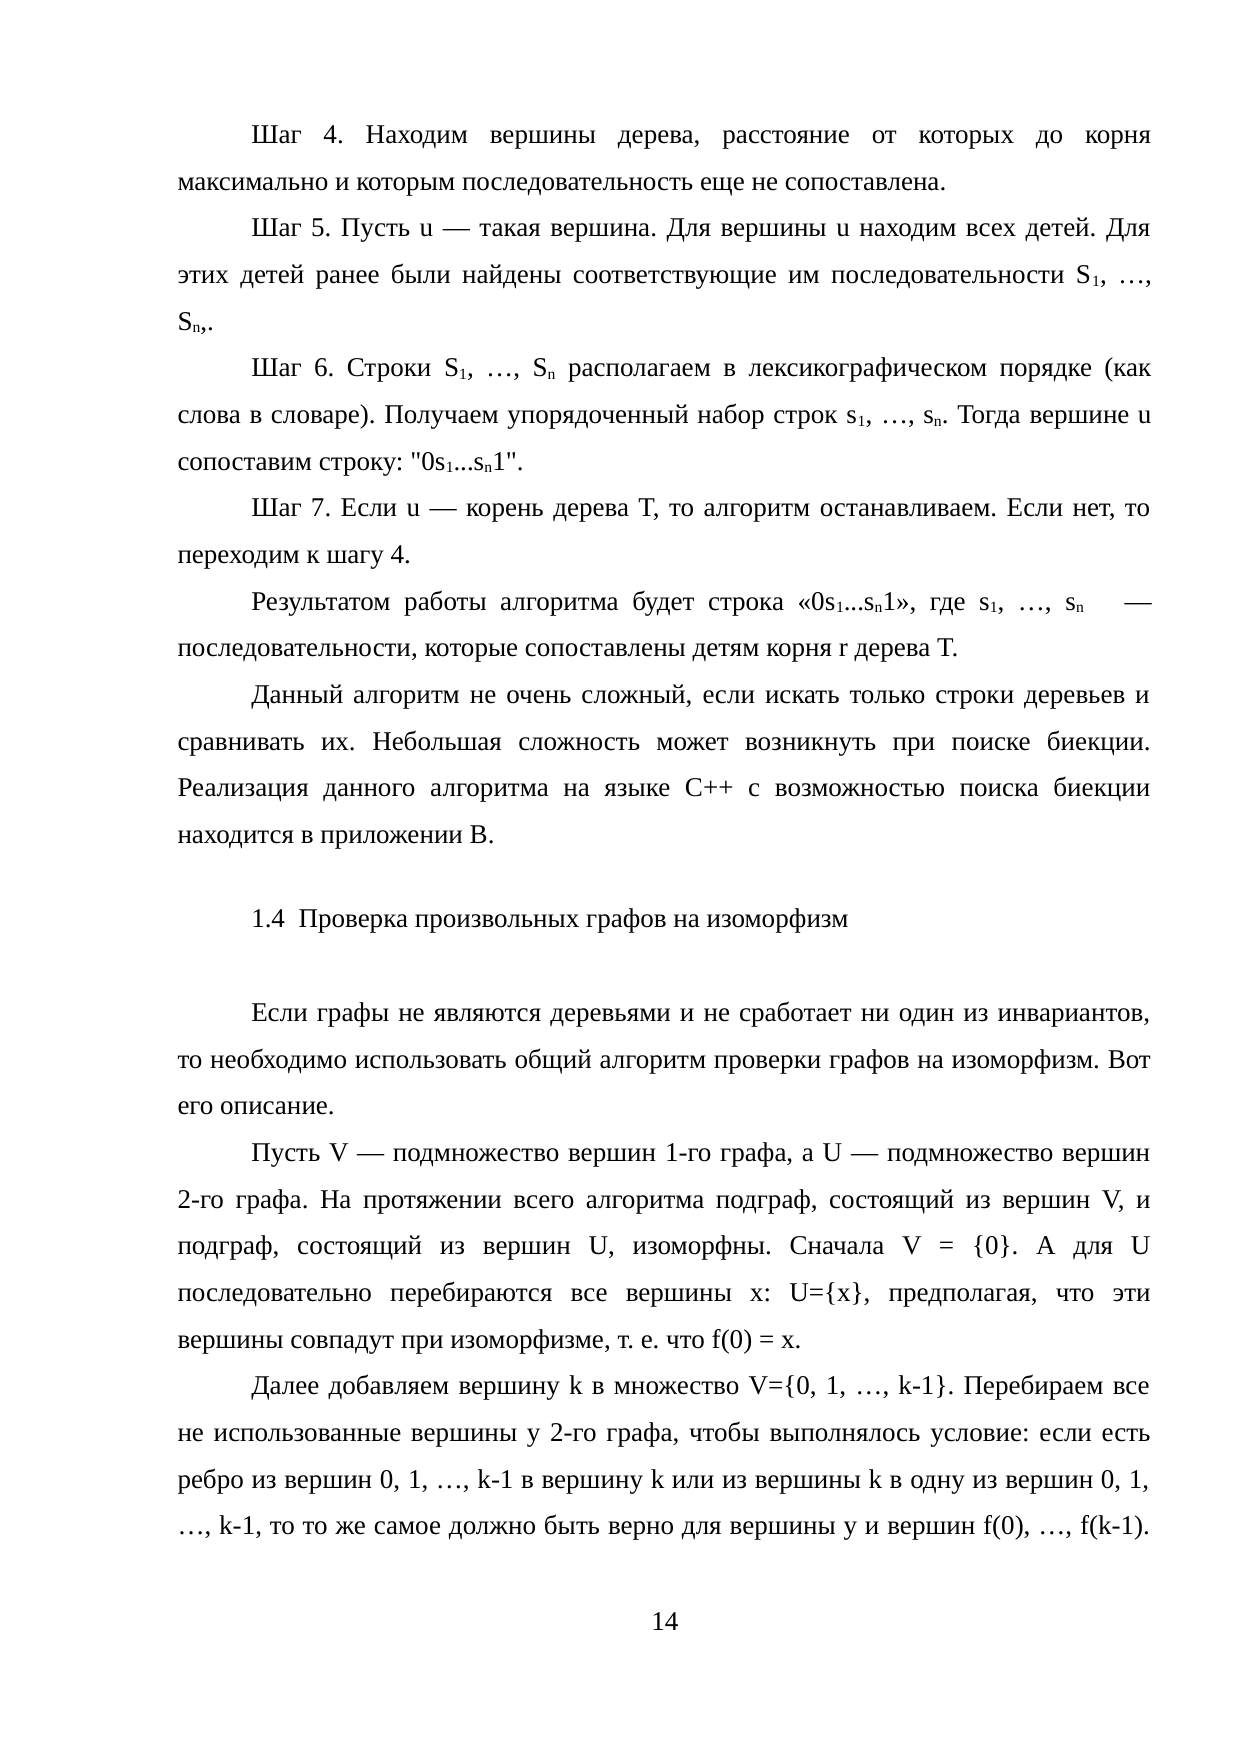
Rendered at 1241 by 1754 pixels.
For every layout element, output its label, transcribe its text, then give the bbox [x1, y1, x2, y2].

text Данный алгоритм не очень сложный, если искать только строки деревьев и сравнивать их. Небольшая сложность может возникнуть при поиске биекции. Реализация данного алгоритма на языке C++ с возможностью поиска биекции находится в приложении В. [177, 678, 1152, 849]
text Шаг 4. Находим вершины дерева, расстояние от которых до корня максимально и которым последовательность еще не сопоставлена. [177, 118, 1152, 196]
text Шаг 5. Пусть u — такая вершина. Для вершины u находим всех детей. Для этих детей ранее были найдены соответствующие им последовательности S1, …, Sn,. [177, 211, 1152, 336]
text Если графы не являются деревьями и не сработает ни один из инвариантов, то необходимо использовать общий алгоритм проверки графов на изоморфизм. Вот его описание. [177, 996, 1152, 1121]
subtitle Проверка произвольных графов на изоморфизм [177, 902, 1152, 933]
text Результатом работы алгоритма будет строка «0s1...sn1», где s1, …, sn — последовательности, которые сопоставлены детям корня r дерева T. [177, 585, 1152, 663]
text Пусть V — подмножество вершин 1-го графа, а U — подмножество вершин 2-го графа. На протяжении всего алгоритма подграф, состоящий из вершин V, и подграф, состоящий из вершин U, изоморфны. Сначала V = {0}. А для U последовательно перебираются все вершины x: U={x}, предполагая, что эти вершины совпадут при изоморфизме, т. е. что f(0) = x. [177, 1136, 1152, 1354]
text Шаг 7. Если u — корень дерева T, то алгоритм останавливаем. Если нет, то переходим к шагу 4. [177, 491, 1152, 569]
text Далее добавляем вершину k в множество V={0, 1, …, k-1}. Перебираем все не использованные вершины y 2-го графа, чтобы выполнялось условие: если есть ребро из вершин 0, 1, …, k-1 в вершину k или из вершины k в одну из вершин 0, 1, …, k-1, то то же самое должно быть верно для вершины y и вершин f(0), …, f(k-1). [177, 1369, 1152, 1541]
text Шаг 6. Строки S1, …, Sn располагаем в лексикографическом порядке (как слова в словаре). Получаем упорядоченный набор строк s1, …, sn. Тогда вершине u сопоставим строку: "0s1...sn1". [177, 351, 1152, 476]
